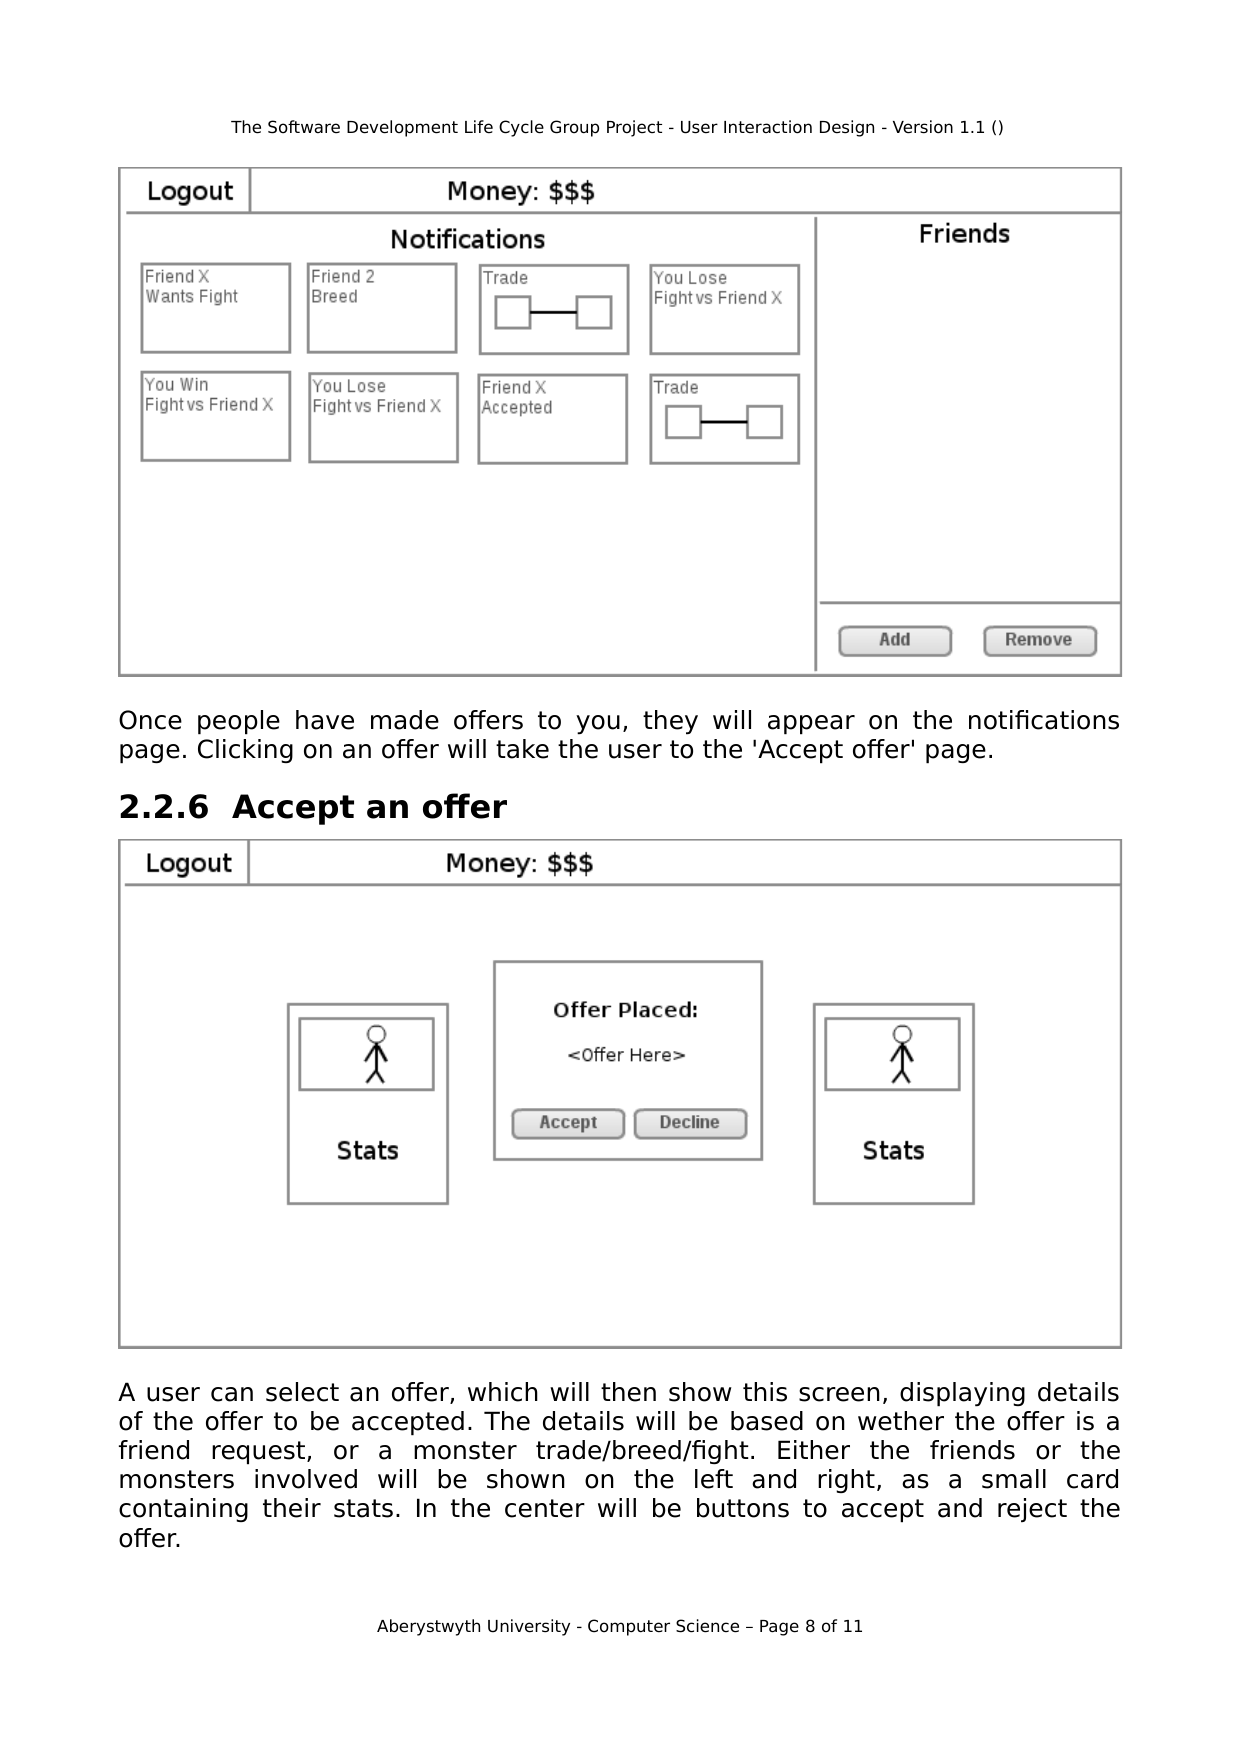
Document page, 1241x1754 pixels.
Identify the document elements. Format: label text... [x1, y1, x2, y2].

text Once people have made offers to you, they will appear on the notifications page. Clicking on an offer will take the user to the 'Accept offer' page. [118, 706, 1122, 764]
subtitle Accept an offer [118, 789, 1122, 827]
picture [118, 839, 1123, 1349]
picture [118, 167, 1123, 677]
text A user can select an offer, which will then show this screen, displaying details of the offer to be accepted. The details will be based on wether the offer is a friend request, or a monster trade/breed/fight. Either the friends or the monsters involved will be shown on the left and right, as a small card containing their stats. In the center will be buttons to accept and reject the offer. [118, 1378, 1122, 1553]
